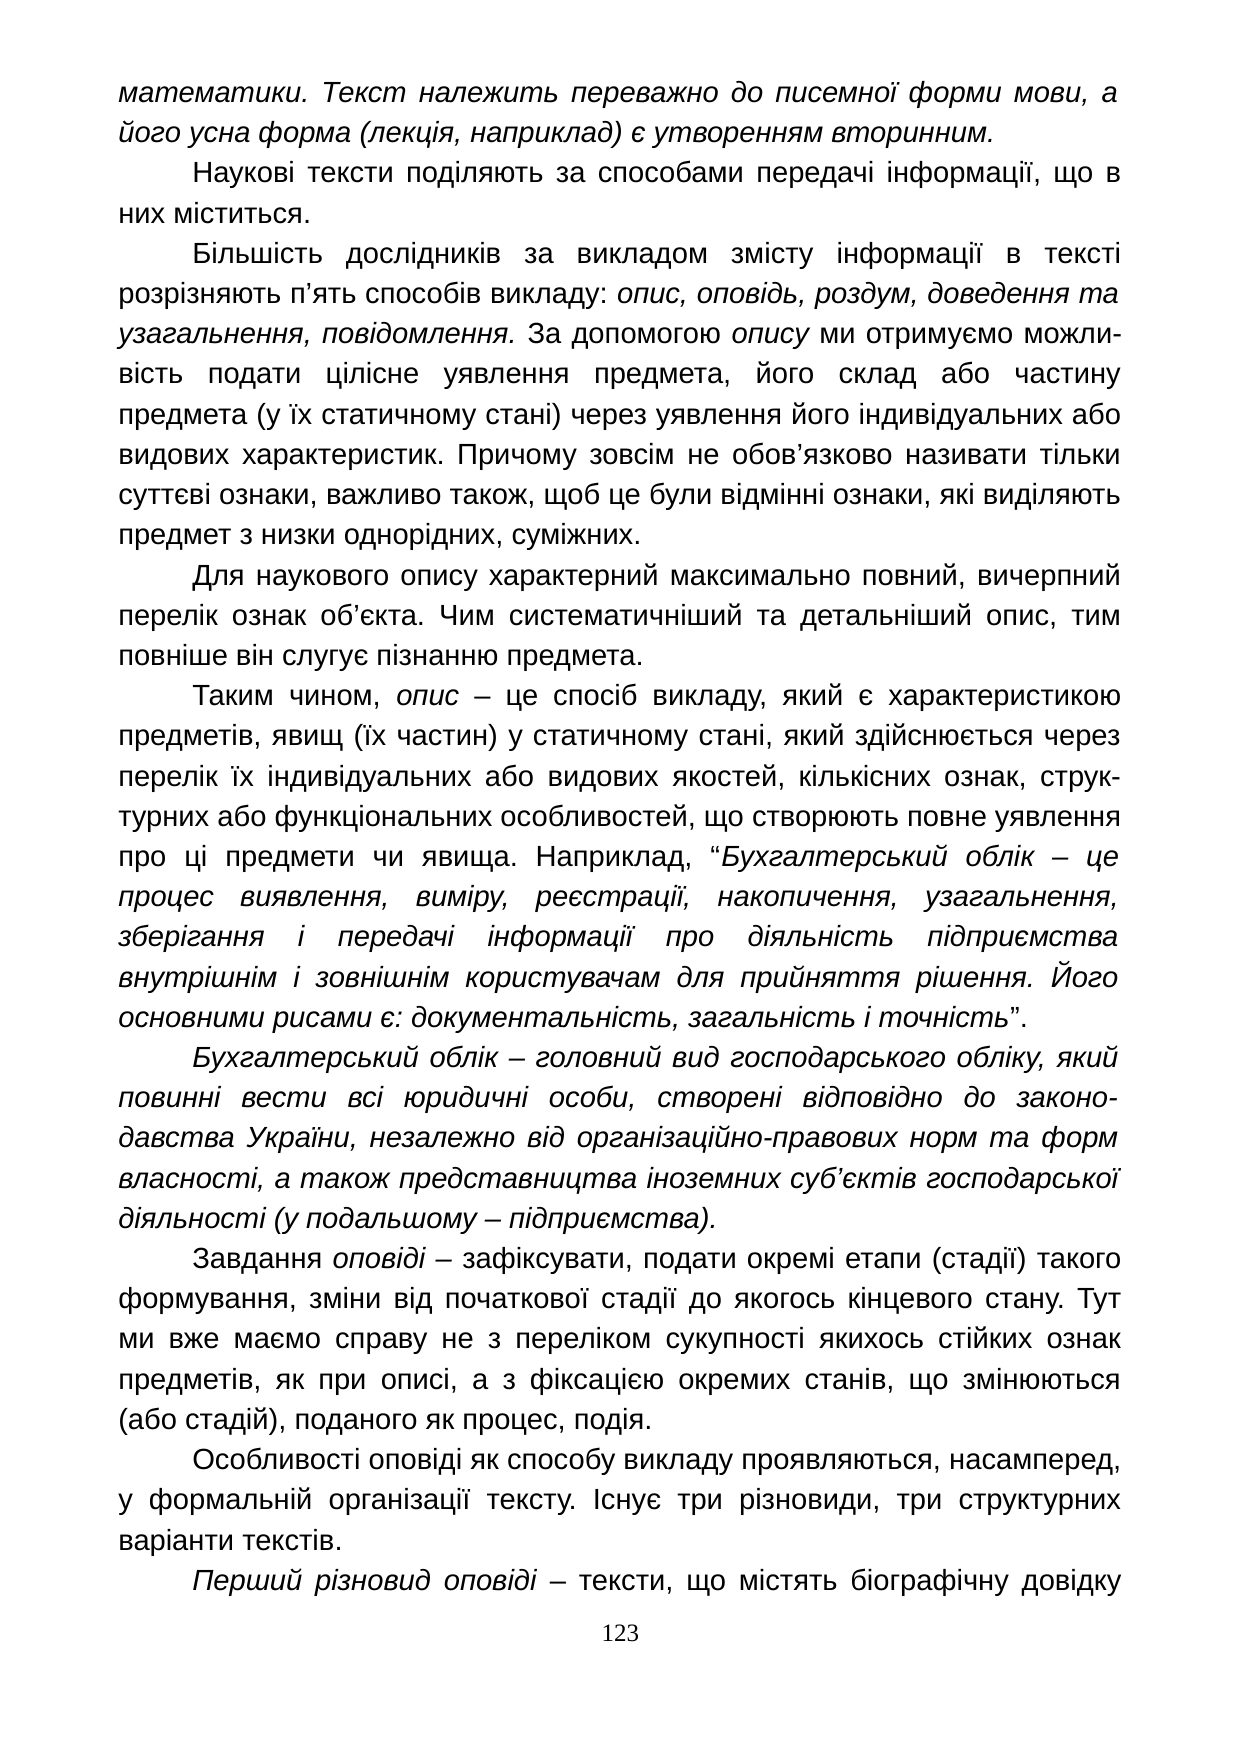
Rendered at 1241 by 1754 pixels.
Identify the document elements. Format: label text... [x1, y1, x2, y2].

text математики. Текст належить переважно до писемної форми мови, а його усна форма (лекція, наприклад) є утворенням вторинним. [118, 75, 1122, 149]
text Більшість дослідників за викладом змісту інформації в тексті розрізняють п’ять способів викладу: опис, оповідь, роздум, доведення та узагальнення, повідомлення. За допомогою опису ми отримуємо можли-вість подати цілісне уявлення предмета, його склад або частину предмета (у їх статичному стані) через уявлення його індивідуальних або видових характеристик. Причому зовсім не обов’язково називати тільки суттєві ознаки, важливо також, щоб це були відмінні ознаки, які виділяють предмет з низки однорідних, суміжних. [118, 236, 1122, 551]
text Для наукового опису характерний максимально повний, вичерпний перелік ознак об’єкта. Чим систематичніший та детальніший опис, тим повніше він слугує пізнанню предмета. [118, 557, 1122, 671]
text Бухгалтерський облік – головний вид господарського обліку, який повинні вести всі юридичні особи, створені відповідно до законо-давства України, незалежно від організаційно-правових норм та форм власності, а також представництва іноземних суб’єктів господарської діяльності (у подальшому – підприємства). [118, 1040, 1122, 1234]
text Перший різновид оповіді – тексти, що містять біографічну довідку [118, 1563, 1122, 1596]
text Наукові тексти поділяють за способами передачі інформації, що в них міститься. [118, 155, 1122, 229]
text Особливості оповіді як способу викладу проявляються, насамперед, у формальній організації тексту. Існує три різновиди, три структурних варіанти текстів. [118, 1442, 1122, 1556]
text Завдання оповіді – зафіксувати, подати окремі етапи (стадії) такого формування, зміни від початкової стадії до якогось кінцевого стану. Тут ми вже маємо справу не з переліком сукупності якихось стійких ознак предметів, як при описі, а з фіксацією окремих станів, що змінюються (або стадій), поданого як процес, подія. [118, 1241, 1122, 1435]
text Таким чином, опис – це спосіб викладу, який є характеристикою предметів, явищ (їх частин) у статичному стані, який здійснюється через перелік їх індивідуальних або видових якостей, кількісних ознак, струк-турних або функціональних особливостей, що створюють повне уявлення про ці предмети чи явища. Наприклад, “Бухгалтерський облік – це процес виявлення, виміру, реєстрації, накопичення, узагальнення, зберігання і передачі інформації про діяльність підприємства внутрішнім і зовнішнім користувачам для прийняття рішення. Його основними рисами є: документальність, загальність і точність”. [118, 678, 1122, 1033]
